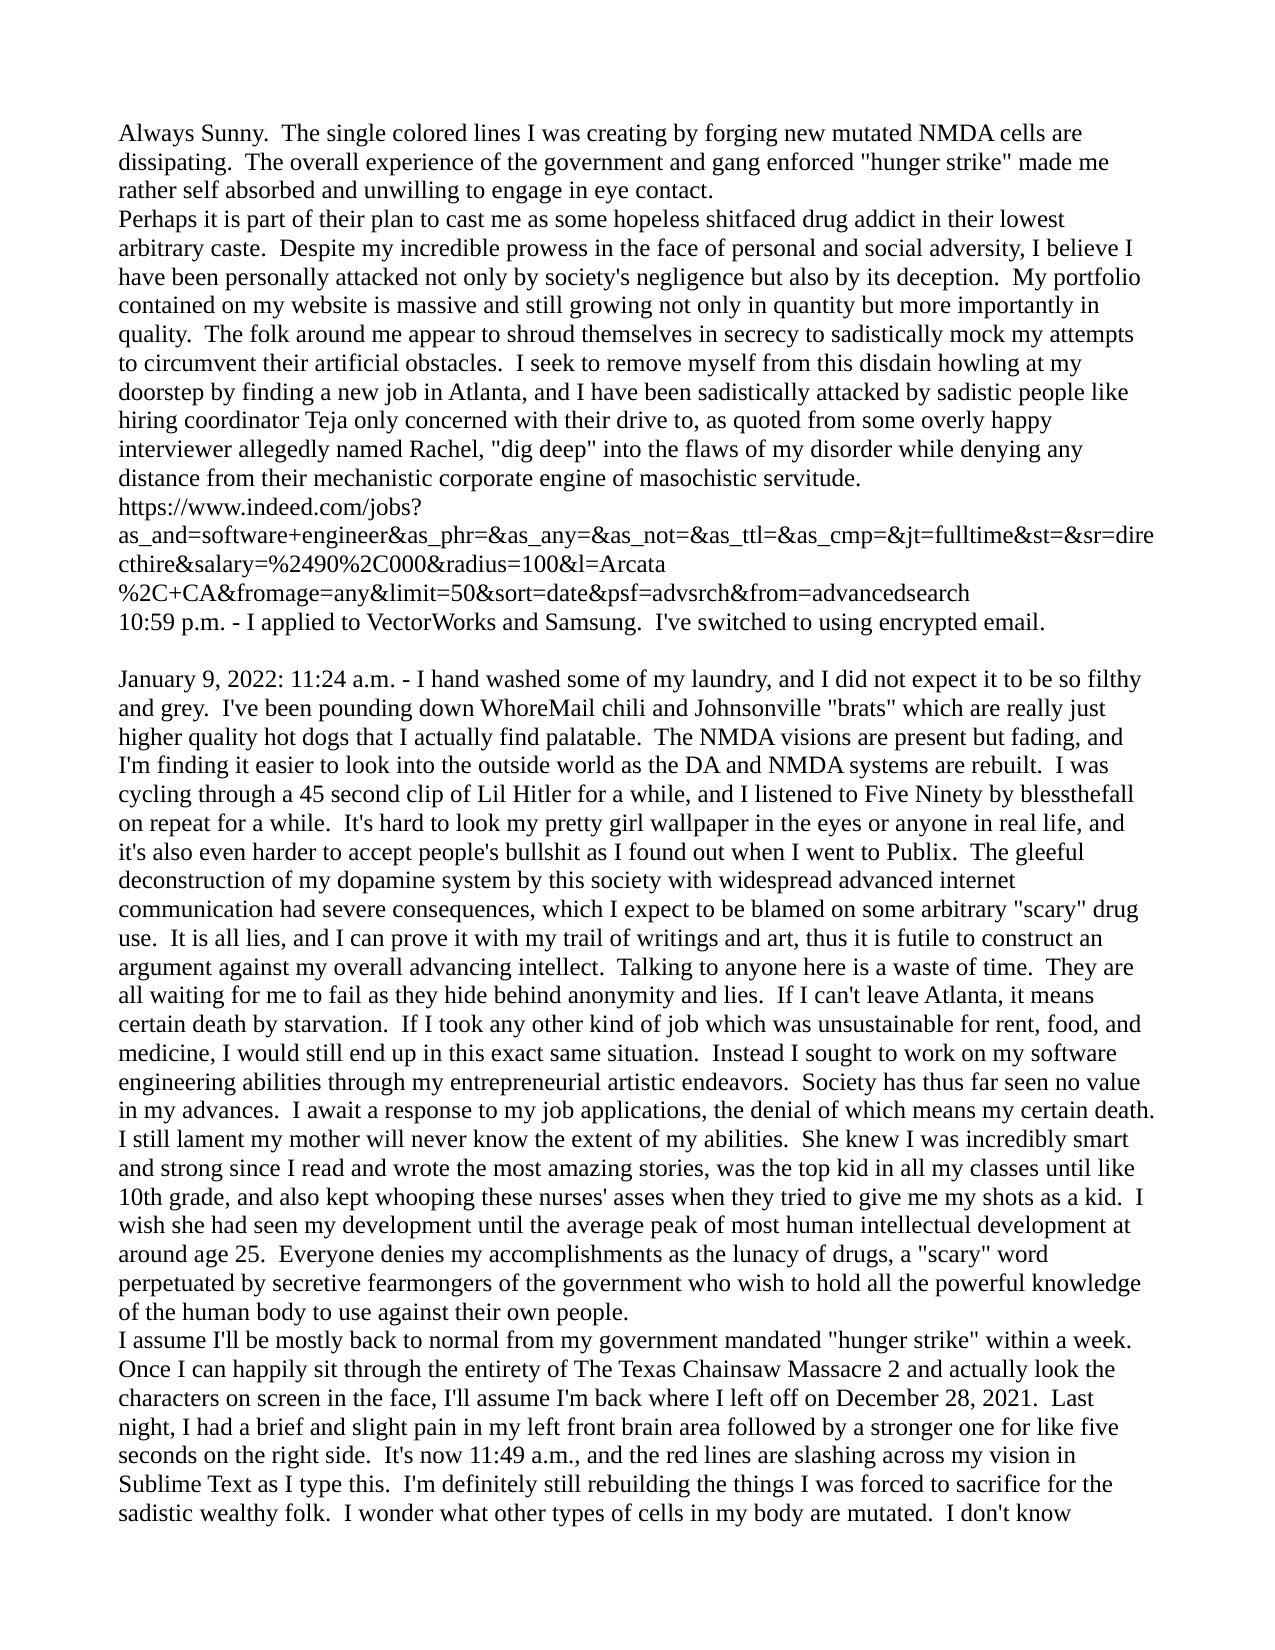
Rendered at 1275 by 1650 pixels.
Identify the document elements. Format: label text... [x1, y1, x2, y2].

text 10:59 p.m. - I applied to VectorWorks and Samsung. I've switched to using encrypted email. [118, 607, 1157, 636]
text https://www.indeed.com/jobs?as_and=software+engineer&as_phr=&as_any=&as_not=&as_ttl=&as_cmp=&jt=fulltime&st=&sr=directhire&salary=%2490%2C000&radius=100&l=Arcata%2C+CA&fromage=any&limit=50&sort=date&psf=advsrch&from=advancedsearch [118, 492, 1157, 607]
text January 9, 2022: 11:24 a.m. - I hand washed some of my laundry, and I did not expect it to be so filthy and grey. I've been pounding down WhoreMail chili and Johnsonville "brats" which are really just higher quality hot dogs that I actually find palatable. The NMDA visions are present but fading, and I'm finding it easier to look into the outside world as the DA and NMDA systems are rebuilt. I was cycling through a 45 second clip of Lil Hitler for a while, and I listened to Five Ninety by blessthefall on repeat for a while. It's hard to look my pretty girl wallpaper in the eyes or anyone in real life, and it's also even harder to accept people's bullshit as I found out when I went to Publix. The gleeful deconstruction of my dopamine system by this society with widespread advanced internet communication had severe consequences, which I expect to be blamed on some arbitrary "scary" drug use. It is all lies, and I can prove it with my trail of writings and art, thus it is futile to construct an argument against my overall advancing intellect. Talking to anyone here is a waste of time. They are all waiting for me to fail as they hide behind anonymity and lies. If I can't leave Atlanta, it means certain death by starvation. If I took any other kind of job which was unsustainable for rent, food, and medicine, I would still end up in this exact same situation. Instead I sought to work on my software engineering abilities through my entrepreneurial artistic endeavors. Society has thus far seen no value in my advances. I await a response to my job applications, the denial of which means my certain death. [118, 664, 1157, 1124]
text Always Sunny. The single colored lines I was creating by forging new mutated NMDA cells are dissipating. The overall experience of the government and gang enforced "hunger strike" made me rather self absorbed and unwilling to engage in eye contact. [118, 118, 1157, 204]
text Perhaps it is part of their plan to cast me as some hopeless shitfaced drug addict in their lowest arbitrary caste. Despite my incredible prowess in the face of personal and social adversity, I believe I have been personally attacked not only by society's negligence but also by its deception. My portfolio contained on my website is massive and still growing not only in quantity but more importantly in quality. The folk around me appear to shroud themselves in secrecy to sadistically mock my attempts to circumvent their artificial obstacles. I seek to remove myself from this disdain howling at my doorstep by finding a new job in Atlanta, and I have been sadistically attacked by sadistic people like hiring coordinator Teja only concerned with their drive to, as quoted from some overly happy interviewer allegedly named Rachel, "dig deep" into the flaws of my disorder while denying any distance from their mechanistic corporate engine of masochistic servitude. [118, 204, 1157, 492]
text I assume I'll be mostly back to normal from my government mandated "hunger strike" within a week. Once I can happily sit through the entirety of The Texas Chainsaw Massacre 2 and actually look the characters on screen in the face, I'll assume I'm back where I left off on December 28, 2021. Last night, I had a brief and slight pain in my left front brain area followed by a stronger one for like five seconds on the right side. It's now 11:49 a.m., and the red lines are slashing across my vision in Sublime Text as I type this. I'm definitely still rebuilding the things I was forced to sacrifice for the sadistic wealthy folk. I wonder what other types of cells in my body are mutated. I don't know [118, 1326, 1157, 1527]
text I still lament my mother will never know the extent of my abilities. She knew I was incredibly smart and strong since I read and wrote the most amazing stories, was the top kid in all my classes until like 10th grade, and also kept whooping these nurses' asses when they tried to give me my shots as a kid. I wish she had seen my development until the average peak of most human intellectual development at around age 25. Everyone denies my accomplishments as the lunacy of drugs, a "scary" word perpetuated by secretive fearmongers of the government who wish to hold all the powerful knowledge of the human body to use against their own people. [118, 1124, 1157, 1326]
